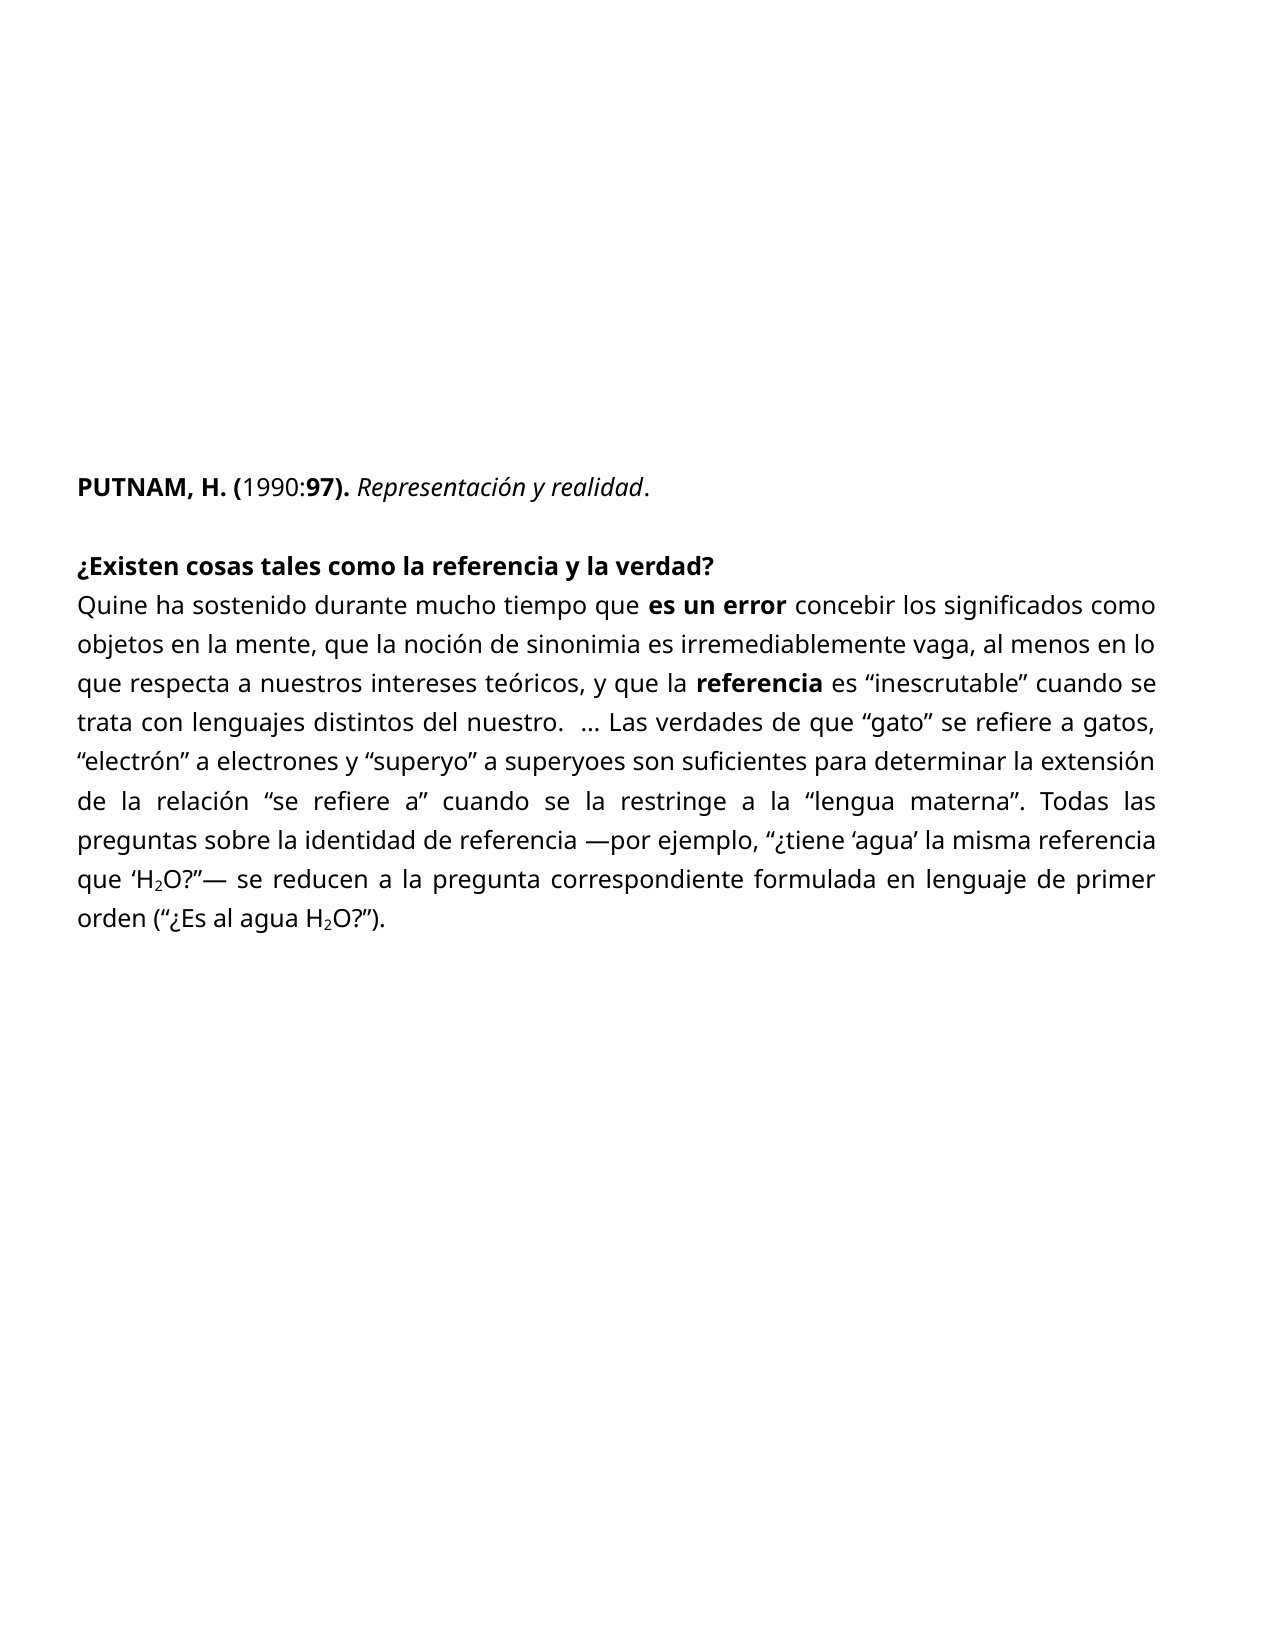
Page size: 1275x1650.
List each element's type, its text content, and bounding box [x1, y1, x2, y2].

text Quine ha sostenido durante mucho tiempo que es un error concebir los significados como objetos en la mente, que la noción de sinonimia es irremediablemente vaga, al menos en lo que respecta a nuestros intereses teóricos, y que la referencia es “inescrutable” cuando se trata con lenguajes distintos del nuestro. … Las verdades de que “gato” se refiere a gatos, “electrón” a electrones y “superyo” a superyoes son suficientes para determinar la extensión de la relación “se refiere a” cuando se la restringe a la “lengua materna”. Todas las preguntas sobre la identidad de referencia —por ejemplo, “¿tiene ‘agua’ la misma referencia que ‘H2O?”— se reducen a la pregunta correspondiente formulada en lenguaje de primer orden (“¿Es al agua H2O?”). [77, 587, 1157, 935]
text ¿Existen cosas tales como la referencia y la verdad? [77, 548, 1157, 582]
text PUTNAM, H. (1990:97). Representación y realidad. [77, 470, 1157, 504]
